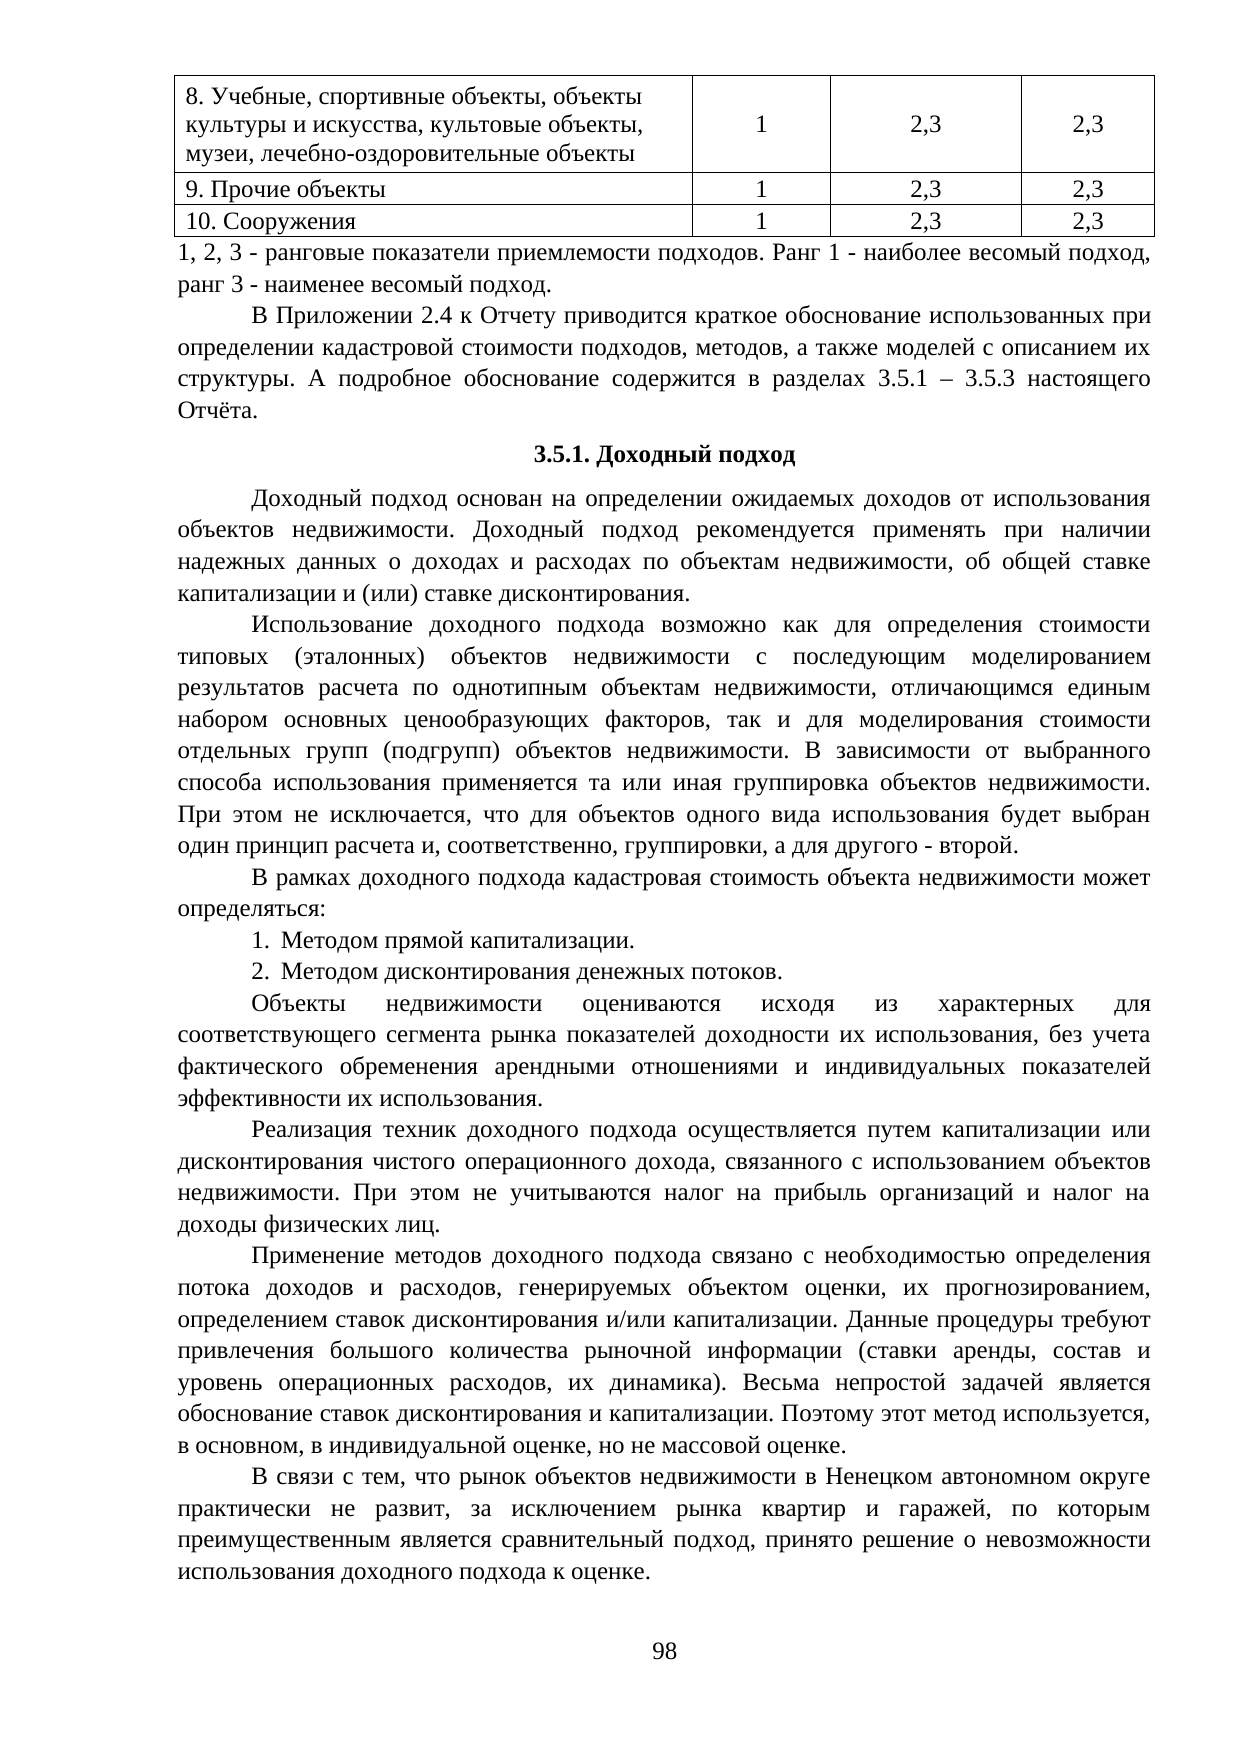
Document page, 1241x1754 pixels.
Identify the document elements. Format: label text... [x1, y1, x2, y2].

table_cell 1 [693, 205, 830, 236]
table_cell 2,3 [831, 173, 1021, 204]
table_cell 2,3 [831, 76, 1021, 172]
list Методом дисконтирования денежных потоков. [177, 956, 1152, 985]
table_cell 1 [693, 76, 830, 172]
table_cell 2,3 [831, 205, 1021, 236]
table_cell 10. Сооружения [175, 205, 692, 236]
text Использование доходного подхода возможно как для определения стоимости типовых (эталонных) объектов недвижимости с последующим моделированием результатов расчета по однотипным объектам недвижимости, отличающимся единым набором основных ценообразующих факторов, так и для моделирования стоимости отдельных групп (подгрупп) объектов недвижимости. В зависимости от выбранного способа использования применяется та или иная группировка объектов недвижимости. При этом не исключается, что для объектов одного вида использования будет выбран один принцип расчета и, соответственно, группировки, а для другого - второй. [177, 609, 1152, 859]
text В рамках доходного подхода кадастровая стоимость объекта недвижимости может определяться: [177, 862, 1152, 922]
text Доходный подход основан на определении ожидаемых доходов от использования объектов недвижимости. Доходный подход рекомендуется применять при наличии надежных данных о доходах и расходах по объектам недвижимости, об общей ставке капитализации и (или) ставке дисконтирования. [177, 483, 1152, 606]
text В связи с тем, что рынок объектов недвижимости в Ненецком автономном округе практически не развит, за исключением рынка квартир и гаражей, по которым преимущественным является сравнительный подход, принято решение о невозможности использования доходного подхода к оценке. [177, 1461, 1152, 1585]
subtitle 3.5.1. Доходный подход [177, 439, 1152, 468]
table_cell 2,3 [1022, 76, 1154, 172]
text Объекты недвижимости оцениваются исходя из характерных для соответствующего сегмента рынка показателей доходности их использования, без учета фактического обременения арендными отношениями и индивидуальных показателей эффективности их использования. [177, 988, 1152, 1111]
text В Приложении 2.4 к Отчету приводится краткое обоснование использованных при определении кадастровой стоимости подходов, методов, а также моделей с описанием их структуры. А подробное обоснование содержится в разделах 3.5.1 – 3.5.3 настоящего Отчёта. [177, 300, 1152, 424]
text 1, 2, 3 - ранговые показатели приемлемости подходов. Ранг 1 - наиболее весомый подход, ранг 3 - наименее весомый подход. [177, 237, 1152, 297]
text Реализация техник доходного подхода осуществляется путем капитализации или дисконтирования чистого операционного дохода, связанного с использованием объектов недвижимости. При этом не учитываются налог на прибыль организаций и налог на доходы физических лиц. [177, 1114, 1152, 1238]
table_cell 2,3 [1022, 205, 1154, 236]
table_cell 9. Прочие объекты [175, 173, 692, 204]
list Методом прямой капитализации. [177, 925, 1152, 954]
text Применение методов доходного подхода связано с необходимостью определения потока доходов и расходов, генерируемых объектом оценки, их прогнозированием, определением ставок дисконтирования и/или капитализации. Данные процедуры требуют привлечения большого количества рыночной информации (ставки аренды, состав и уровень операционных расходов, их динамика). Весьма непростой задачей является обоснование ставок дисконтирования и капитализации. Поэтому этот метод используется, в основном, в индивидуальной оценке, но не массовой оценке. [177, 1241, 1152, 1459]
table_cell 1 [693, 173, 830, 204]
table_cell 8. Учебные, спортивные объекты, объекты культуры и искусства, культовые объекты, музеи, лечебно-оздоровительные объекты [175, 76, 692, 172]
table_cell 2,3 [1022, 173, 1154, 204]
